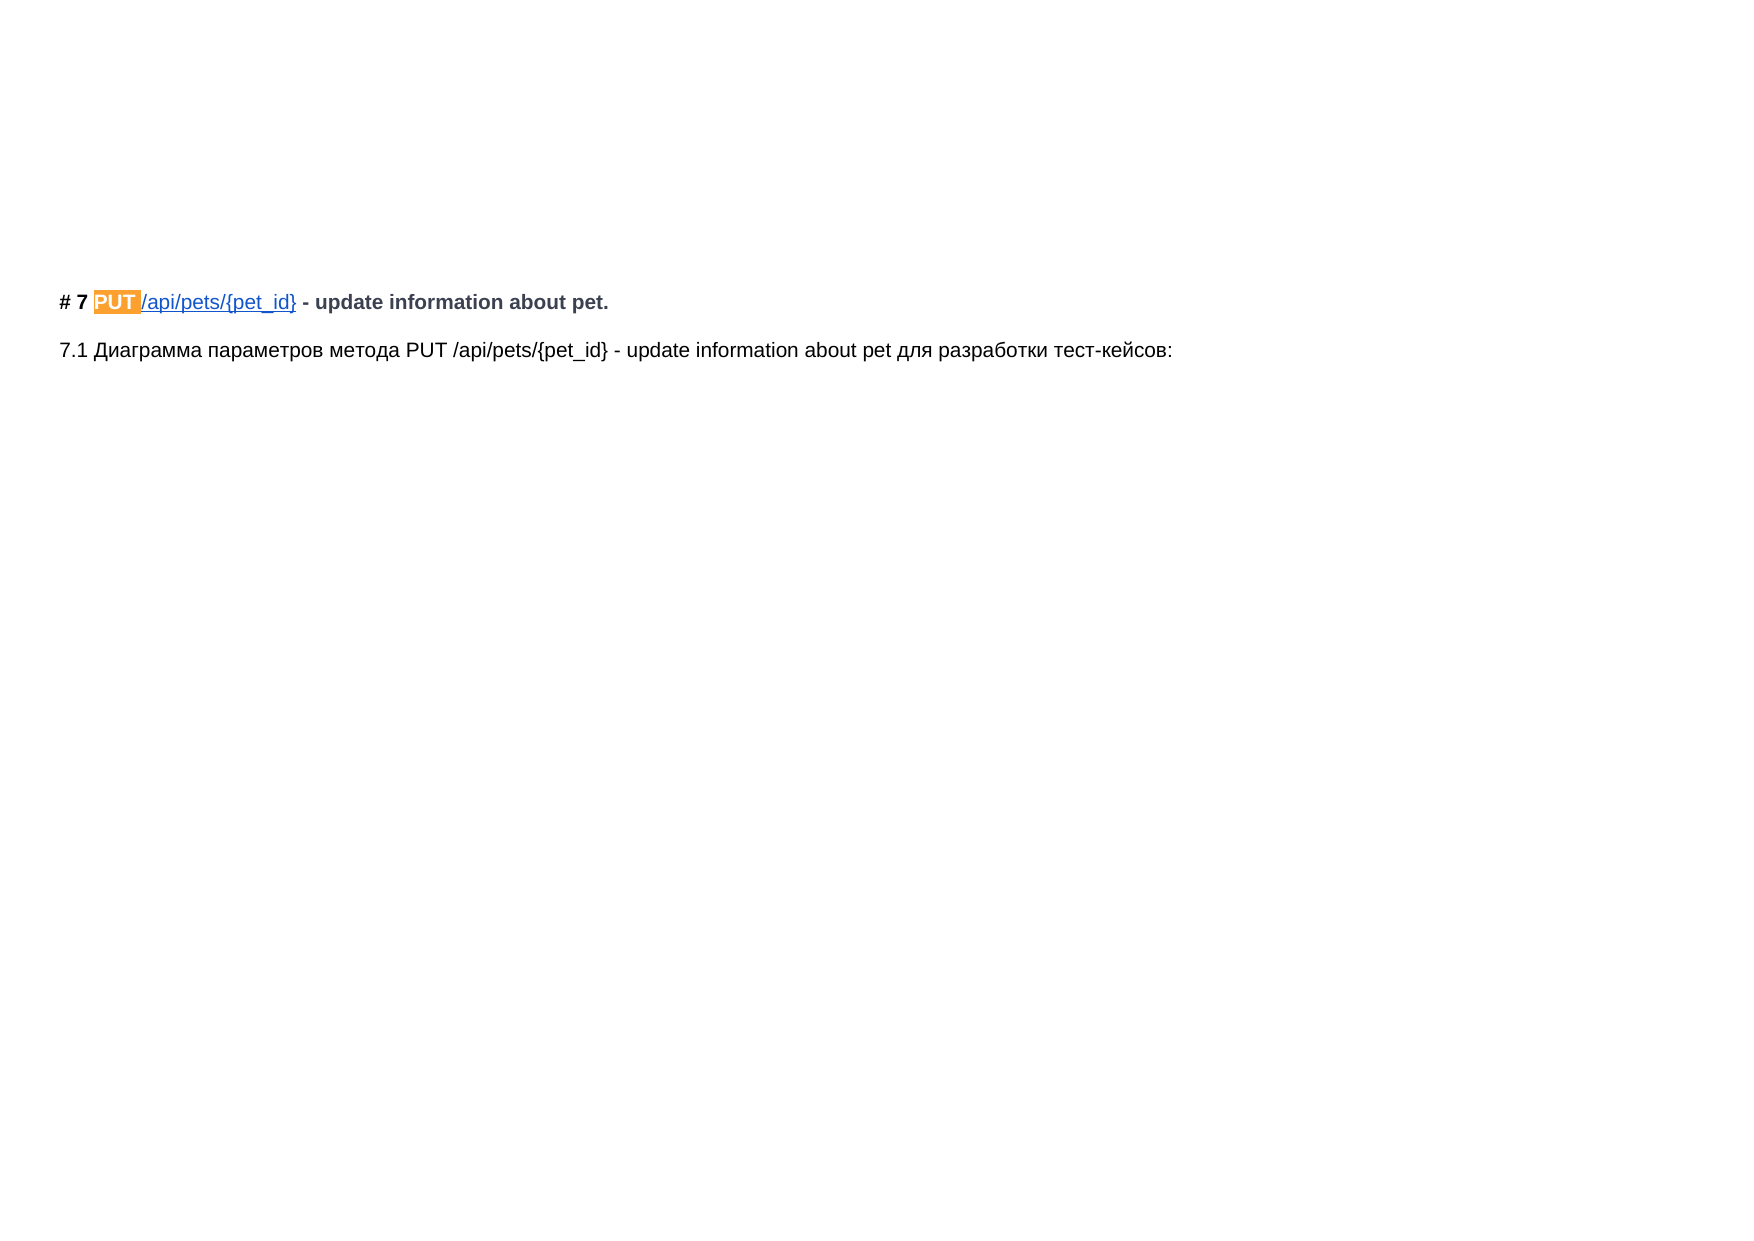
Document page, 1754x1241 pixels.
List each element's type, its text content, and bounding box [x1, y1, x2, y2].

text 7.1 Диаграмма параметров метода PUT /api/pets/{pet_id} - update information about pet для разработки тест-кейсов: [59, 338, 1604, 362]
text # 7 PUT /api​/pets​/{pet_id} - update information about pet. [59, 290, 1604, 314]
